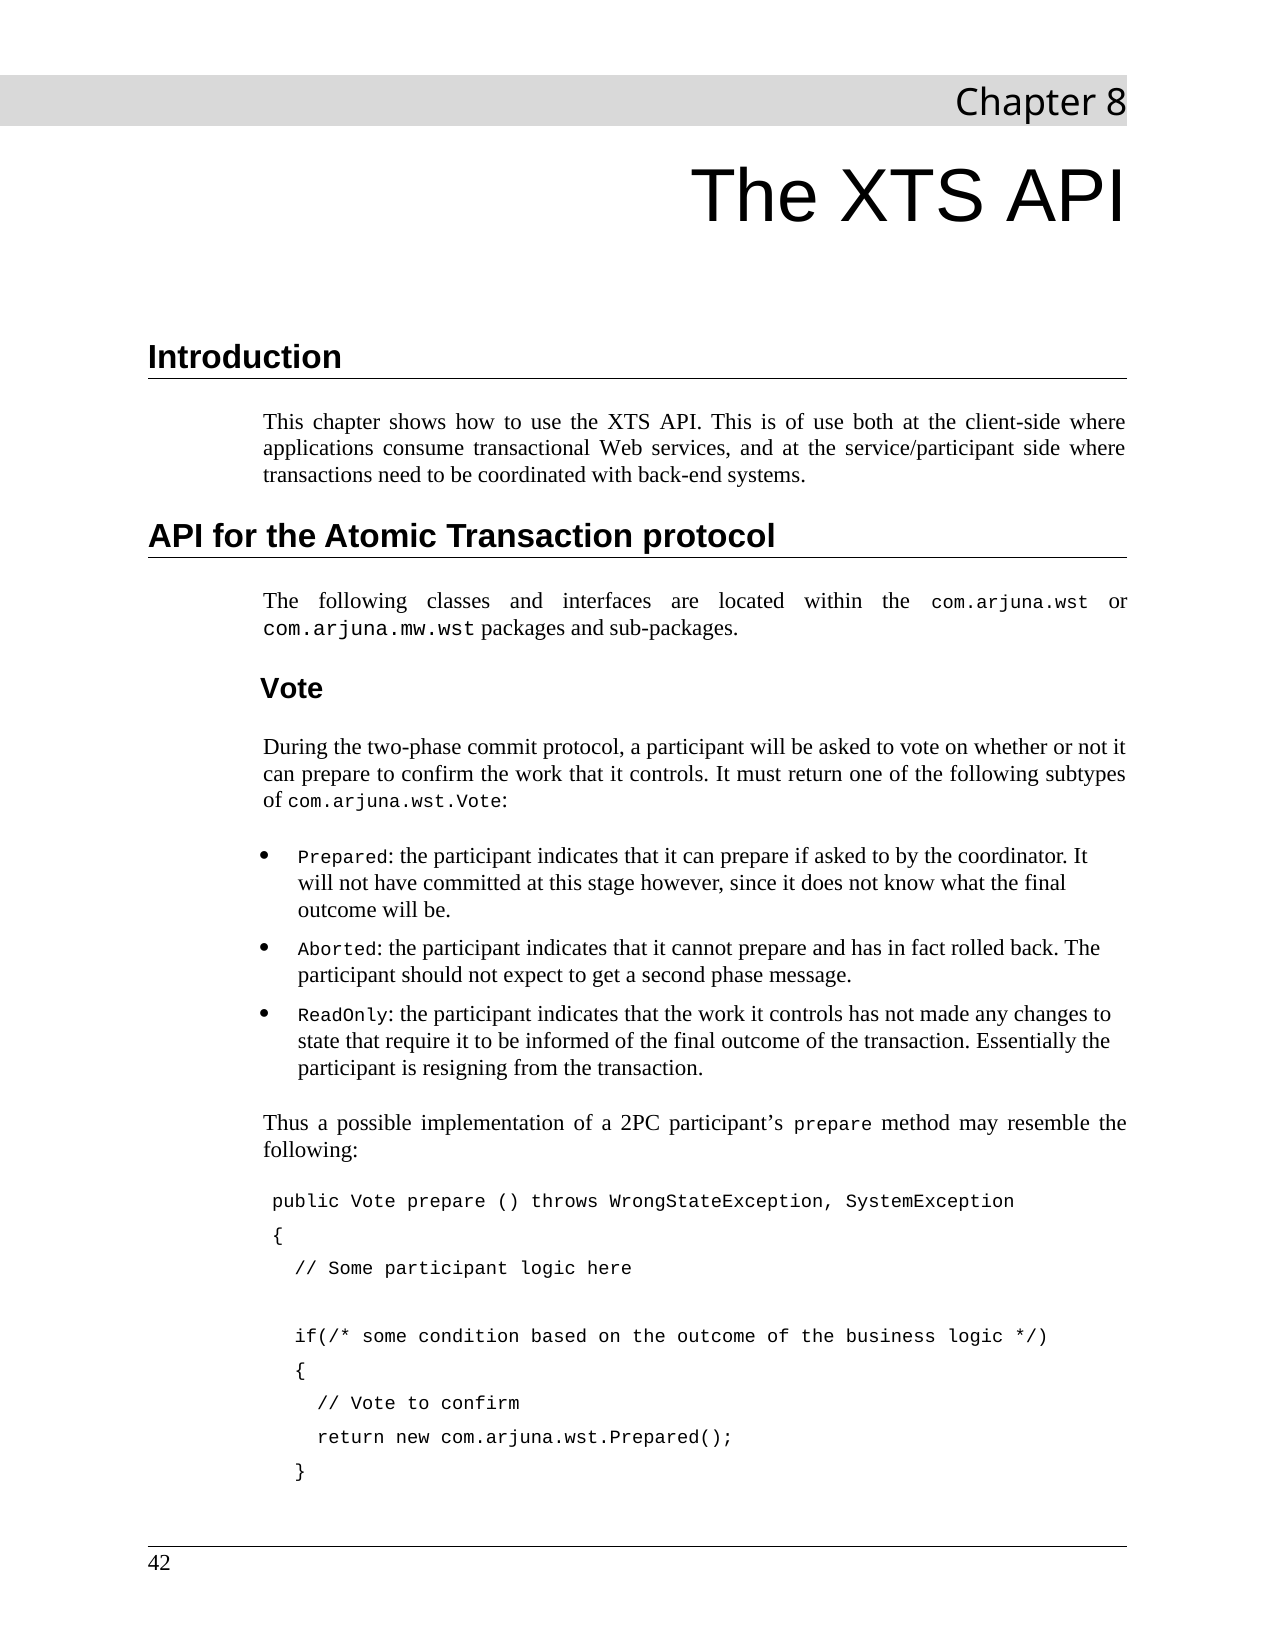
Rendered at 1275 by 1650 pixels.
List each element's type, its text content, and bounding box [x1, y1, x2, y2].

text // Some participant logic here [272, 1259, 1127, 1280]
text if(/* some condition based on the outcome of the business logic */) [272, 1327, 1127, 1348]
text return new com.arjuna.wst.Prepared(); [272, 1428, 1127, 1449]
list ReadOnly: the participant indicates that the work it controls has not made any changes to state that require it to be informed of the final outcome of the transaction. Essentially the participant is resigning from the transaction. [260, 1000, 1127, 1080]
text // Vote to confirm [272, 1394, 1127, 1415]
text public Vote prepare () throws WrongStateException, SystemException [272, 1192, 1127, 1213]
text During the two-phase commit protocol, a participant will be asked to vote on whether or not it can prepare to confirm the work that it controls. It must return one of the following subtypes of com.arjuna.wst.Vote: [263, 733, 1127, 813]
subtitle API for the Atomic Transaction protocol [148, 516, 1127, 557]
text The following classes and interfaces are located within the com.arjuna.wst or com.arjuna.mw.wst packages and sub-packages. [263, 587, 1127, 642]
text Thus a possible implementation of a 2PC participant’s prepare method may resemble the following: [263, 1109, 1127, 1162]
text This chapter shows how to use the XTS API. This is of use both at the client-side where applications consume transactional Web services, and at the service/participant side where transactions need to be coordinated with back-end systems. [263, 408, 1127, 487]
title The XTS API [263, 151, 1127, 237]
text { [272, 1360, 1127, 1382]
text { [272, 1225, 1127, 1247]
list Prepared: the participant indicates that it can prepare if asked to by the coordinator. It will not have committed at this stage however, since it does not know what the final outcome will be. [260, 842, 1127, 922]
list Aborted: the participant indicates that it cannot prepare and has in fact rolled back. The participant should not expect to get a second phase message. [260, 934, 1127, 988]
subtitle Vote [148, 671, 1127, 704]
subtitle Introduction [148, 337, 1127, 378]
text } [272, 1462, 1127, 1483]
